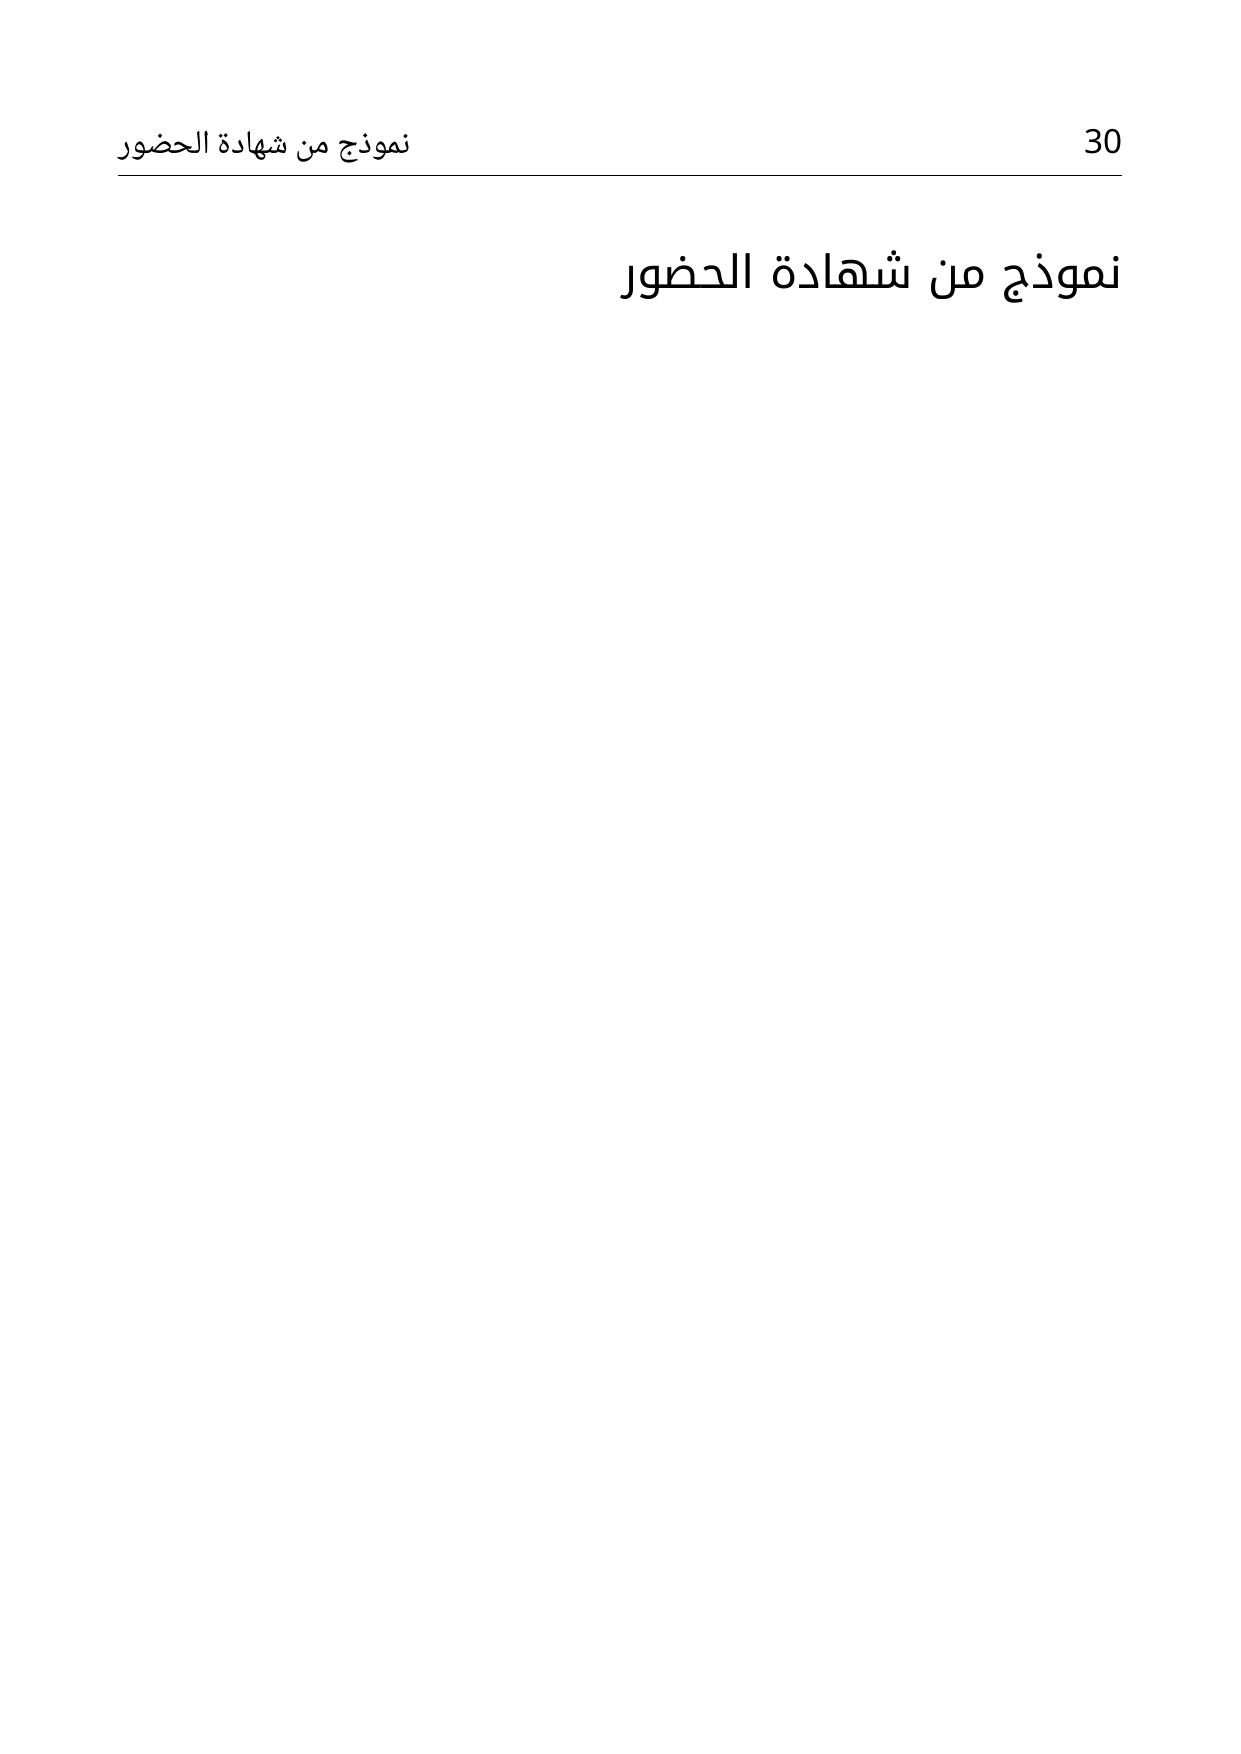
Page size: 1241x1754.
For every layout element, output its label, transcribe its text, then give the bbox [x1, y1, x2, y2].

subtitle نموذج من شهادة الحضور [118, 230, 1122, 317]
